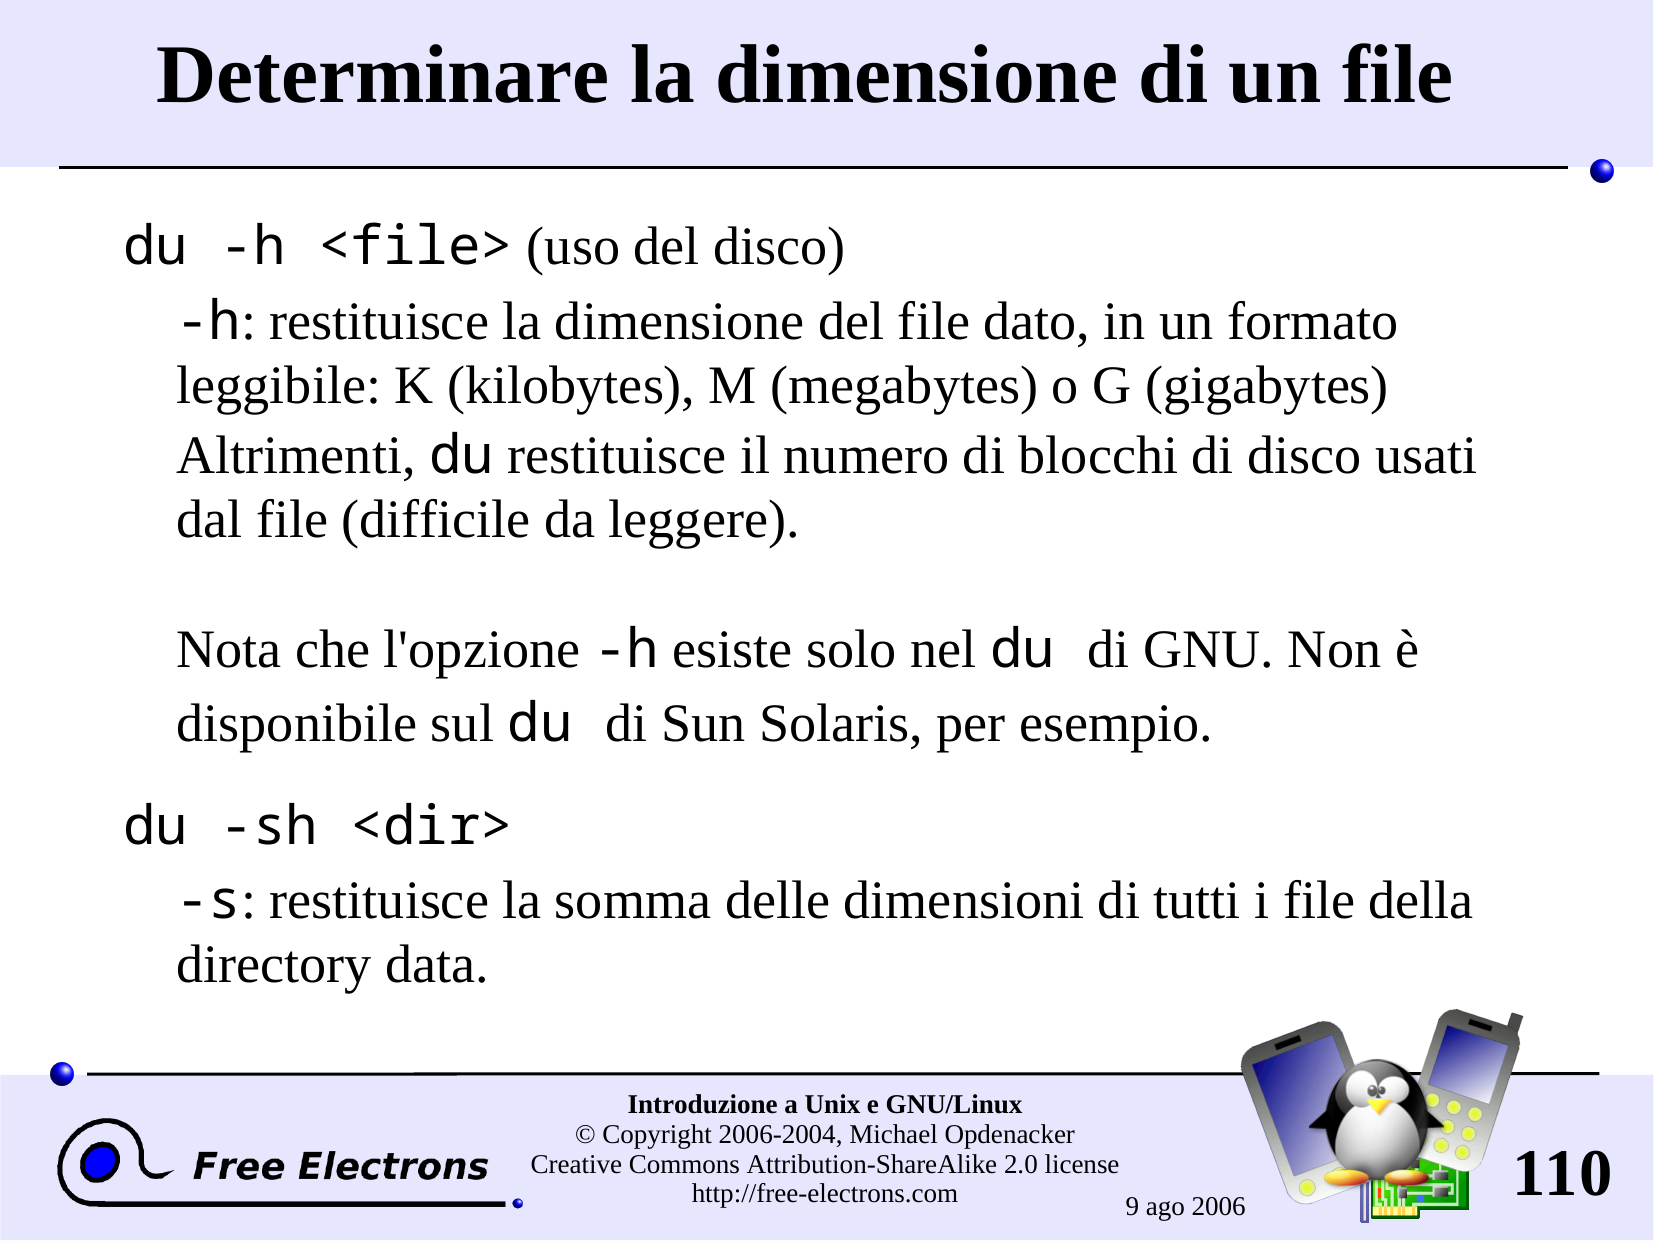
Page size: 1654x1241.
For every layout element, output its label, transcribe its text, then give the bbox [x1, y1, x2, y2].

list du -h <file> (uso del disco) -h: restituisce la dimensione del file dato, in un formato leggibile: K (kilobytes), M (megabytes) o G (gigabytes) Altrimenti, du restituisce il numero di blocchi di disco usati dal file (difficile da leggere). Nota che l'opzione -h esiste solo nel du di GNU. Non è disponibile sul du di Sun Solaris, per esempio. du -sh <dir> -s: restituisce la somma delle dimensioni di tutti i file della directory data. [105, 207, 1518, 1057]
picture [50, 1107, 527, 1216]
picture [1227, 1007, 1538, 1241]
title Determinare la dimensione di un file [60, 20, 1551, 130]
